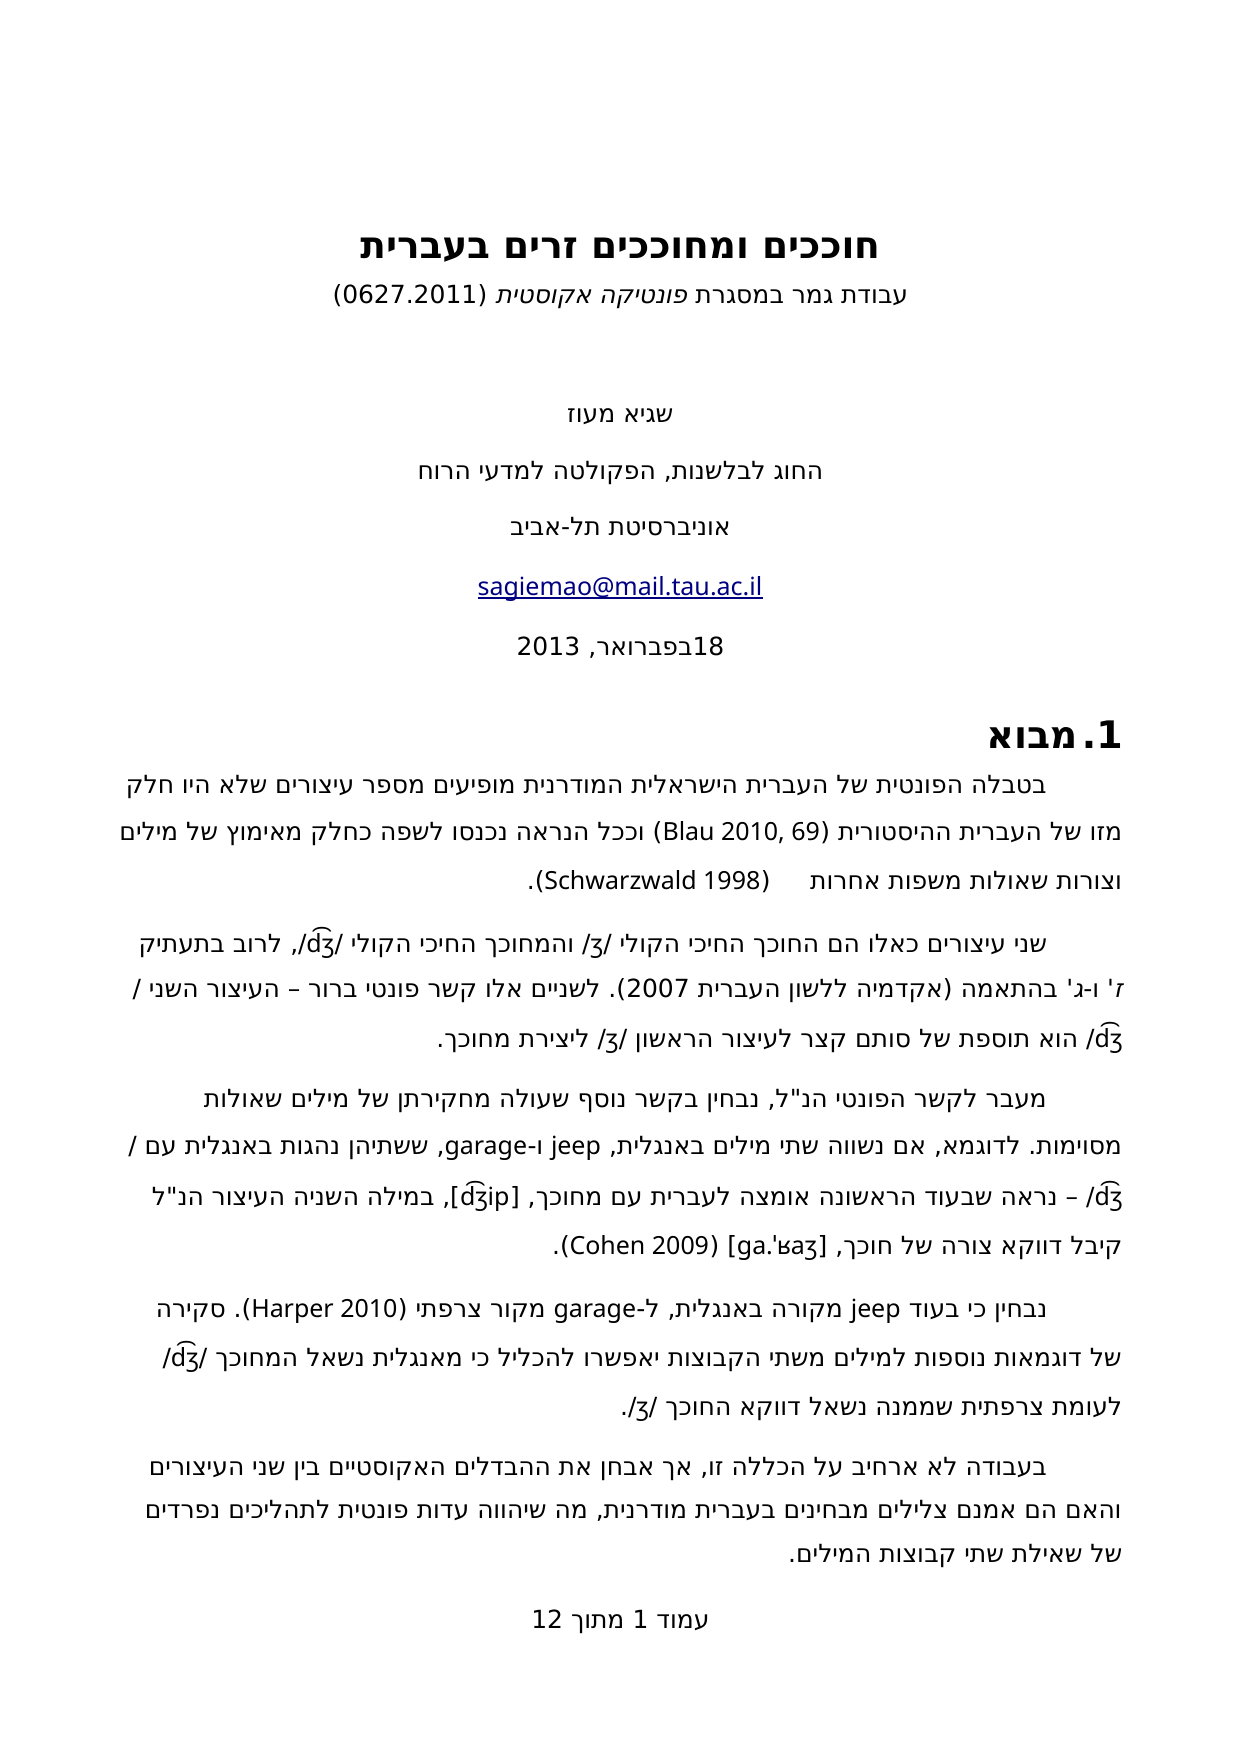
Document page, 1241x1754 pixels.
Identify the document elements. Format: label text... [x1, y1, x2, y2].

text בטבלה הפונטית של העברית הישראלית המודרנית מופיעים מספר עיצורים שלא היו חלק מזו של העברית ההיסטורית (Blau 2010, 69) וככל הנראה נכנסו לשפה כחלק מאימוץ של מילים וצורות שאולות משפות אחרות (Schwarzwald 1998). [118, 770, 1122, 896]
text sagiemao@mail.tau.ac.il [118, 568, 1122, 602]
title חוככים ומחוככים זרים בעברית [118, 224, 1122, 267]
subtitle מבוא [118, 713, 1122, 757]
text בעבודה לא ארחיב על הכללה זו, אך אבחן את ההבדלים האקוסטיים בין שני העיצורים והאם הם אמנם צלילים מבחינים בעברית מודרנית, מה שיהווה עדות פונטית לתהליכים נפרדים של שאילת שתי קבוצות המילים. [118, 1452, 1122, 1569]
text שני עיצורים כאלו הם החוכך החיכי הקולי /ʒ/ והמחוכך החיכי הקולי /d͡ʒ/, לרוב בתעתיק ז' ו-ג' בהתאמה (אקדמיה ללשון העברית 2007). לשניים אלו קשר פונטי ברור – העיצור השני /d͡ʒ/ הוא תוספת של סותם קצר לעיצור הראשון /ʒ/ ליצירת מחוכך. [118, 926, 1122, 1055]
text אוניברסיטת תל-אביב [118, 512, 1122, 541]
text 18 בפברואר, 2013 [118, 632, 1122, 661]
text שגיא מעוז [118, 400, 1122, 429]
text החוג לבלשנות, הפקולטה למדעי הרוח [118, 456, 1122, 485]
text עבודת גמר במסגרת פונטיקה אקוסטית (0627.2011) [118, 280, 1122, 309]
text נבחין כי בעוד jeep מקורה באנגלית, ל-garage מקור צרפתי (Harper 2010). סקירה של דוגמאות נוספות למילים משתי הקבוצות יאפשרו להכליל כי מאנגלית נשאל המחוכך /d͡ʒ/ לעומת צרפתית שממנה נשאל דווקא החוכך /ʒ/. [118, 1291, 1122, 1422]
text מעבר לקשר הפונטי הנ"ל, נבחין בקשר נוסף שעולה מחקירתן של מילים שאולות מסוימות. לדוגמא, אם נשווה שתי מילים באנגלית, jeep ו-garage, ששתיהן נהגות באנגלית עם /d͡ʒ/ – נראה שבעוד הראשונה אומצה לעברית עם מחוכך, [d͡ʒip], במילה השניה העיצור הנ"ל קיבל דווקא צורה של חוכך, [ga.ˈʁaʒ] ‏(Cohen 2009). [118, 1084, 1122, 1262]
